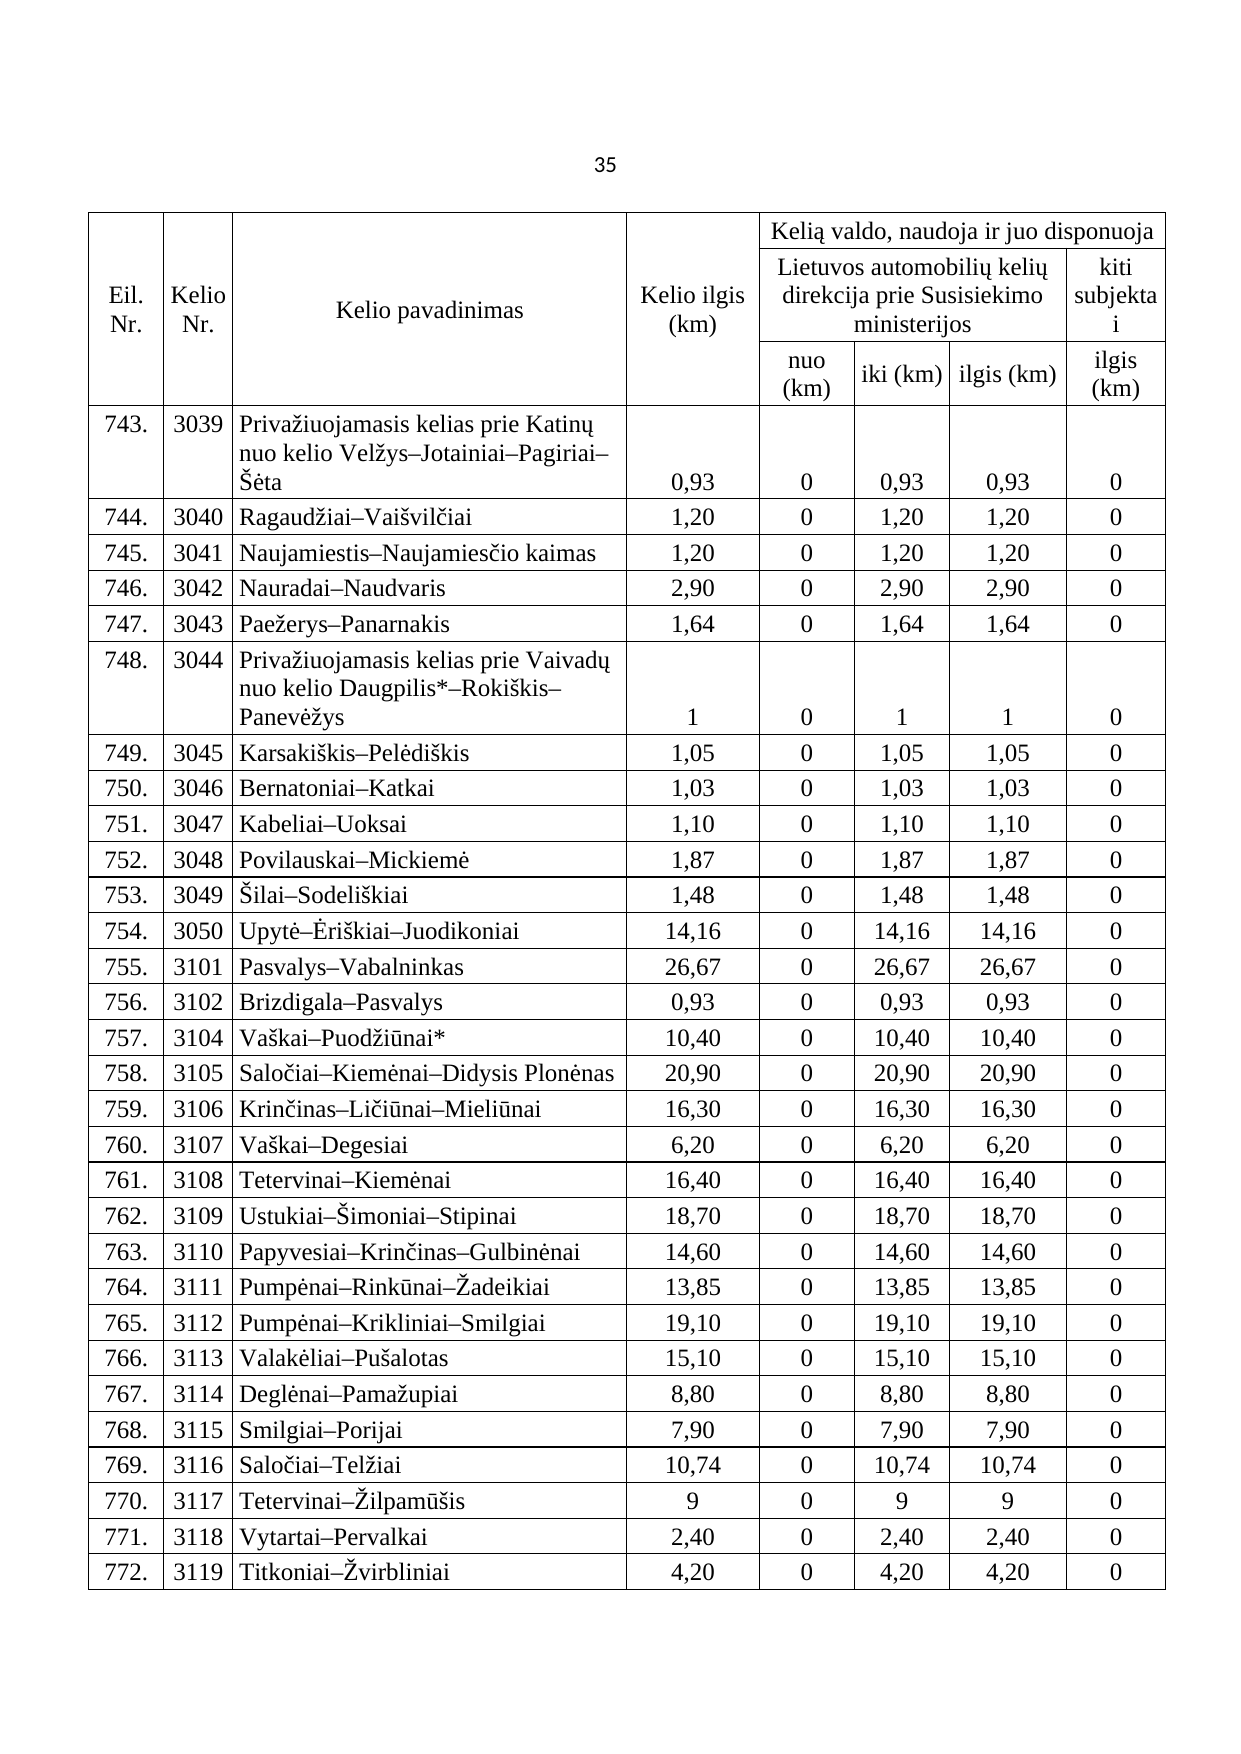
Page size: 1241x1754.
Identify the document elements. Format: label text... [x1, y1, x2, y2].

table_cell 3113 [164, 1341, 232, 1375]
table_cell 1,03 [855, 771, 949, 805]
table_cell 0 [760, 571, 854, 605]
table_cell 0 [1067, 1305, 1165, 1339]
table_cell 0 [760, 642, 854, 734]
table_cell 3045 [164, 735, 232, 769]
table_header Kelio Nr. [164, 213, 232, 405]
table_cell 1,64 [855, 606, 949, 641]
table_cell iki (km) [855, 342, 949, 405]
table_cell 1,05 [627, 735, 759, 769]
table_cell Pumpėnai–Rinkūnai–Žadeikiai [233, 1269, 626, 1304]
table_cell 4,20 [627, 1554, 759, 1589]
table_cell 4,20 [950, 1554, 1066, 1589]
table_cell 10,40 [855, 1020, 949, 1054]
table_cell 0,93 [627, 406, 759, 498]
table_cell Smilgiai–Porijai [233, 1412, 626, 1446]
table_cell Privažiuojamasis kelias prie Vaivadų nuo kelio Daugpilis*–Rokiškis–Panevėžys [233, 642, 626, 734]
table_cell 0 [1067, 606, 1165, 641]
table_cell 1,48 [950, 878, 1066, 912]
table_cell 14,60 [855, 1234, 949, 1268]
table_cell 1,20 [950, 499, 1066, 534]
table_cell Valakėliai–Pušalotas [233, 1341, 626, 1375]
table_cell 20,90 [627, 1056, 759, 1090]
table_cell 0 [760, 1412, 854, 1446]
table_cell 0 [1067, 1198, 1165, 1233]
table_cell 1,20 [627, 535, 759, 569]
table_cell Kabeliai–Uoksai [233, 806, 626, 841]
table_cell 15,10 [855, 1341, 949, 1375]
table_cell 3108 [164, 1163, 232, 1197]
table_cell Tetervinai–Žilpamūšis [233, 1483, 626, 1518]
table_cell 0 [1067, 1056, 1165, 1090]
table_cell 0 [1067, 1020, 1165, 1054]
table_cell 3119 [164, 1554, 232, 1589]
table_cell 13,85 [855, 1269, 949, 1304]
table_cell Nauradai–Naudvaris [233, 571, 626, 605]
table_cell 7,90 [627, 1412, 759, 1446]
table_cell 762. [89, 1198, 163, 1233]
table_cell 6,20 [627, 1127, 759, 1161]
table_cell 1,10 [950, 806, 1066, 841]
table_cell 744. [89, 499, 163, 534]
table_cell 9 [855, 1483, 949, 1518]
table_cell 0 [1067, 406, 1165, 498]
table_cell 0 [1067, 1341, 1165, 1375]
table_cell 0 [760, 913, 854, 948]
table_cell 14,60 [950, 1234, 1066, 1268]
table_cell 3107 [164, 1127, 232, 1161]
table_cell 26,67 [855, 949, 949, 983]
table_cell 0 [760, 1554, 854, 1589]
table_cell Brizdigala–Pasvalys [233, 984, 626, 1019]
table_cell 2,90 [627, 571, 759, 605]
table_cell 752. [89, 842, 163, 876]
table_cell 1,10 [855, 806, 949, 841]
table_cell Povilauskai–Mickiemė [233, 842, 626, 876]
table_cell 760. [89, 1127, 163, 1161]
table_cell 0 [760, 1127, 854, 1161]
table_cell 0 [760, 1305, 854, 1339]
table_cell 3102 [164, 984, 232, 1019]
table_cell 2,90 [950, 571, 1066, 605]
table_cell 749. [89, 735, 163, 769]
table_cell 13,85 [950, 1269, 1066, 1304]
table_cell 0 [760, 1198, 854, 1233]
table_cell 3117 [164, 1483, 232, 1518]
table_cell 1,87 [855, 842, 949, 876]
table_cell 3042 [164, 571, 232, 605]
table_cell 7,90 [855, 1412, 949, 1446]
table_cell 764. [89, 1269, 163, 1304]
table_cell 0 [1067, 1163, 1165, 1197]
table_cell 16,40 [627, 1163, 759, 1197]
table_cell 748. [89, 642, 163, 734]
table_cell Titkoniai–Žvirbliniai [233, 1554, 626, 1589]
table_cell 770. [89, 1483, 163, 1518]
table_cell 18,70 [627, 1198, 759, 1233]
table_cell 0,93 [855, 406, 949, 498]
table_cell 0 [760, 1020, 854, 1054]
table_cell 0 [760, 1163, 854, 1197]
table_cell 1,10 [627, 806, 759, 841]
table_cell 755. [89, 949, 163, 983]
table_cell 2,90 [855, 571, 949, 605]
table_cell 9 [627, 1483, 759, 1518]
table_cell Papyvesiai–Krinčinas–Gulbinėnai [233, 1234, 626, 1268]
table_cell 0 [760, 984, 854, 1019]
table_cell Paežerys–Panarnakis [233, 606, 626, 641]
table_cell 1,64 [627, 606, 759, 641]
table_cell 0 [1067, 1127, 1165, 1161]
table_cell 746. [89, 571, 163, 605]
table_cell kiti subjektai [1067, 249, 1165, 341]
table_cell 19,10 [950, 1305, 1066, 1339]
table_cell Ragaudžiai–Vaišvilčiai [233, 499, 626, 534]
table_cell Ustukiai–Šimoniai–Stipinai [233, 1198, 626, 1233]
table_cell 1,03 [950, 771, 1066, 805]
table_cell 743. [89, 406, 163, 498]
table_header Kelio pavadinimas [233, 213, 626, 405]
table_cell 3111 [164, 1269, 232, 1304]
table_cell 0 [760, 806, 854, 841]
table_cell 0 [1067, 571, 1165, 605]
table_cell 0 [1067, 771, 1165, 805]
table_cell 3041 [164, 535, 232, 569]
table_cell 1,48 [627, 878, 759, 912]
table_cell Bernatoniai–Katkai [233, 771, 626, 805]
table_cell 0 [1067, 1554, 1165, 1589]
table_cell 3104 [164, 1020, 232, 1054]
table_cell 19,10 [627, 1305, 759, 1339]
table_cell 16,30 [627, 1091, 759, 1126]
table_cell 0 [760, 535, 854, 569]
table_cell 0 [760, 606, 854, 641]
table_cell 6,20 [855, 1127, 949, 1161]
table_header Kelio ilgis (km) [627, 213, 759, 405]
table_cell 3112 [164, 1305, 232, 1339]
table_header Kelią valdo, naudoja ir juo disponuoja [760, 213, 1165, 248]
table_cell 0 [1067, 499, 1165, 534]
table_cell 1,20 [855, 535, 949, 569]
table_cell 1,03 [627, 771, 759, 805]
table_cell 747. [89, 606, 163, 641]
table_cell 0 [760, 499, 854, 534]
table_cell Upytė–Ėriškiai–Juodikoniai [233, 913, 626, 948]
table_cell 0 [1067, 984, 1165, 1019]
table_cell 767. [89, 1376, 163, 1411]
table_cell 1,05 [855, 735, 949, 769]
table_cell 0 [1067, 913, 1165, 948]
table_cell Šilai–Sodeliškiai [233, 878, 626, 912]
table_cell 1,48 [855, 878, 949, 912]
table_cell 10,74 [855, 1448, 949, 1482]
table_cell 2,40 [627, 1519, 759, 1553]
table_cell 3040 [164, 499, 232, 534]
table_cell 0 [760, 1519, 854, 1553]
table_cell 14,16 [855, 913, 949, 948]
table_cell 1,87 [627, 842, 759, 876]
table_cell 0 [1067, 1519, 1165, 1553]
table_cell 0,93 [950, 406, 1066, 498]
table_cell Deglėnai–Pamažupiai [233, 1376, 626, 1411]
table_cell 8,80 [627, 1376, 759, 1411]
table_cell 1,64 [950, 606, 1066, 641]
table_cell 0 [760, 406, 854, 498]
table_cell 751. [89, 806, 163, 841]
table_cell 754. [89, 913, 163, 948]
table_cell 2,40 [855, 1519, 949, 1553]
table_cell 3039 [164, 406, 232, 498]
table_cell 3105 [164, 1056, 232, 1090]
table_cell 1,20 [627, 499, 759, 534]
table_cell 0,93 [627, 984, 759, 1019]
table_cell 18,70 [950, 1198, 1066, 1233]
table_cell 0,93 [855, 984, 949, 1019]
table_cell 0 [760, 842, 854, 876]
table_cell 0 [1067, 642, 1165, 734]
table_cell 3110 [164, 1234, 232, 1268]
table_cell Saločiai–Telžiai [233, 1448, 626, 1482]
table_cell 15,10 [950, 1341, 1066, 1375]
table_cell 14,16 [627, 913, 759, 948]
table_cell 753. [89, 878, 163, 912]
table_cell 1 [855, 642, 949, 734]
table_cell 769. [89, 1448, 163, 1482]
table_cell 0 [760, 1091, 854, 1126]
table_cell 14,60 [627, 1234, 759, 1268]
table_cell Karsakiškis–Pelėdiškis [233, 735, 626, 769]
table_cell Pumpėnai–Krikliniai–Smilgiai [233, 1305, 626, 1339]
table_cell 15,10 [627, 1341, 759, 1375]
table_cell Vaškai–Puodžiūnai* [233, 1020, 626, 1054]
table_cell 3101 [164, 949, 232, 983]
table_cell 3118 [164, 1519, 232, 1553]
table_cell 0 [1067, 806, 1165, 841]
table_cell ilgis (km) [1067, 342, 1165, 405]
table_cell 761. [89, 1163, 163, 1197]
table_cell 0 [760, 878, 854, 912]
table_cell 756. [89, 984, 163, 1019]
table_cell 1,05 [950, 735, 1066, 769]
table_cell 0,93 [950, 984, 1066, 1019]
table_cell Tetervinai–Kiemėnai [233, 1163, 626, 1197]
table_cell 0 [1067, 878, 1165, 912]
table_cell 757. [89, 1020, 163, 1054]
table_cell 26,67 [950, 949, 1066, 983]
table_cell 0 [760, 1376, 854, 1411]
table_cell 0 [1067, 1483, 1165, 1518]
table_cell 3114 [164, 1376, 232, 1411]
table_cell 0 [1067, 1376, 1165, 1411]
table_header Eil. Nr. [89, 213, 163, 405]
table_cell Pasvalys–Vabalninkas [233, 949, 626, 983]
table_cell 0 [1067, 1412, 1165, 1446]
table_cell 0 [760, 1056, 854, 1090]
table_cell 3048 [164, 842, 232, 876]
table_cell 0 [760, 735, 854, 769]
table_cell 0 [1067, 949, 1165, 983]
table_cell 16,40 [855, 1163, 949, 1197]
table_cell 1,20 [950, 535, 1066, 569]
table_cell 0 [760, 1341, 854, 1375]
table_cell 3115 [164, 1412, 232, 1446]
table_cell 9 [950, 1483, 1066, 1518]
table_cell 1 [627, 642, 759, 734]
table_cell 14,16 [950, 913, 1066, 948]
table_cell Lietuvos automobilių kelių direkcija prie Susisiekimo ministerijos [760, 249, 1066, 341]
table_cell Saločiai–Kiemėnai–Didysis Plonėnas [233, 1056, 626, 1090]
table_cell 7,90 [950, 1412, 1066, 1446]
table_cell Naujamiestis–Naujamiesčio kaimas [233, 535, 626, 569]
table_cell 768. [89, 1412, 163, 1446]
table_cell 0 [760, 1483, 854, 1518]
table_cell 3044 [164, 642, 232, 734]
table_cell 1,87 [950, 842, 1066, 876]
table_cell Vytartai–Pervalkai [233, 1519, 626, 1553]
table_cell 0 [760, 1269, 854, 1304]
table_cell 3046 [164, 771, 232, 805]
table_cell Privažiuojamasis kelias prie Katinų nuo kelio Velžys–Jotainiai–Pagiriai–Šėta [233, 406, 626, 498]
table_cell 16,30 [855, 1091, 949, 1126]
table_cell 10,40 [627, 1020, 759, 1054]
table_cell 3109 [164, 1198, 232, 1233]
table_cell 26,67 [627, 949, 759, 983]
table_cell 20,90 [950, 1056, 1066, 1090]
table_cell 3116 [164, 1448, 232, 1482]
table_cell 20,90 [855, 1056, 949, 1090]
table_cell 16,30 [950, 1091, 1066, 1126]
table_cell 3050 [164, 913, 232, 948]
table_cell 766. [89, 1341, 163, 1375]
table_cell nuo (km) [760, 342, 854, 405]
table_cell 4,20 [855, 1554, 949, 1589]
table_cell 0 [1067, 1234, 1165, 1268]
table_cell 0 [1067, 1448, 1165, 1482]
table_cell 3049 [164, 878, 232, 912]
table_cell 750. [89, 771, 163, 805]
table_cell 10,74 [950, 1448, 1066, 1482]
table_cell 0 [1067, 1091, 1165, 1126]
table_cell 10,74 [627, 1448, 759, 1482]
table_cell 3047 [164, 806, 232, 841]
table_cell 0 [1067, 535, 1165, 569]
table_cell 765. [89, 1305, 163, 1339]
table_cell 3106 [164, 1091, 232, 1126]
table_cell 2,40 [950, 1519, 1066, 1553]
table_cell 763. [89, 1234, 163, 1268]
table_cell 0 [760, 1448, 854, 1482]
table_cell 771. [89, 1519, 163, 1553]
table_cell 18,70 [855, 1198, 949, 1233]
table_cell 759. [89, 1091, 163, 1126]
table_cell ilgis (km) [950, 342, 1066, 405]
table_cell 0 [760, 949, 854, 983]
table_cell 16,40 [950, 1163, 1066, 1197]
table_cell 0 [760, 771, 854, 805]
table_cell 3043 [164, 606, 232, 641]
table_cell Krinčinas–Ličiūnai–Mieliūnai [233, 1091, 626, 1126]
table_cell 8,80 [950, 1376, 1066, 1411]
table_cell 1 [950, 642, 1066, 734]
table_cell 0 [1067, 735, 1165, 769]
table_cell 745. [89, 535, 163, 569]
table_cell 1,20 [855, 499, 949, 534]
table_cell 8,80 [855, 1376, 949, 1411]
table_cell 758. [89, 1056, 163, 1090]
table_cell 0 [1067, 1269, 1165, 1304]
table_cell 13,85 [627, 1269, 759, 1304]
table_cell 0 [760, 1234, 854, 1268]
table_cell 0 [1067, 842, 1165, 876]
table_cell 6,20 [950, 1127, 1066, 1161]
table_cell 772. [89, 1554, 163, 1589]
table_cell 19,10 [855, 1305, 949, 1339]
table_cell Vaškai–Degesiai [233, 1127, 626, 1161]
table_cell 10,40 [950, 1020, 1066, 1054]
